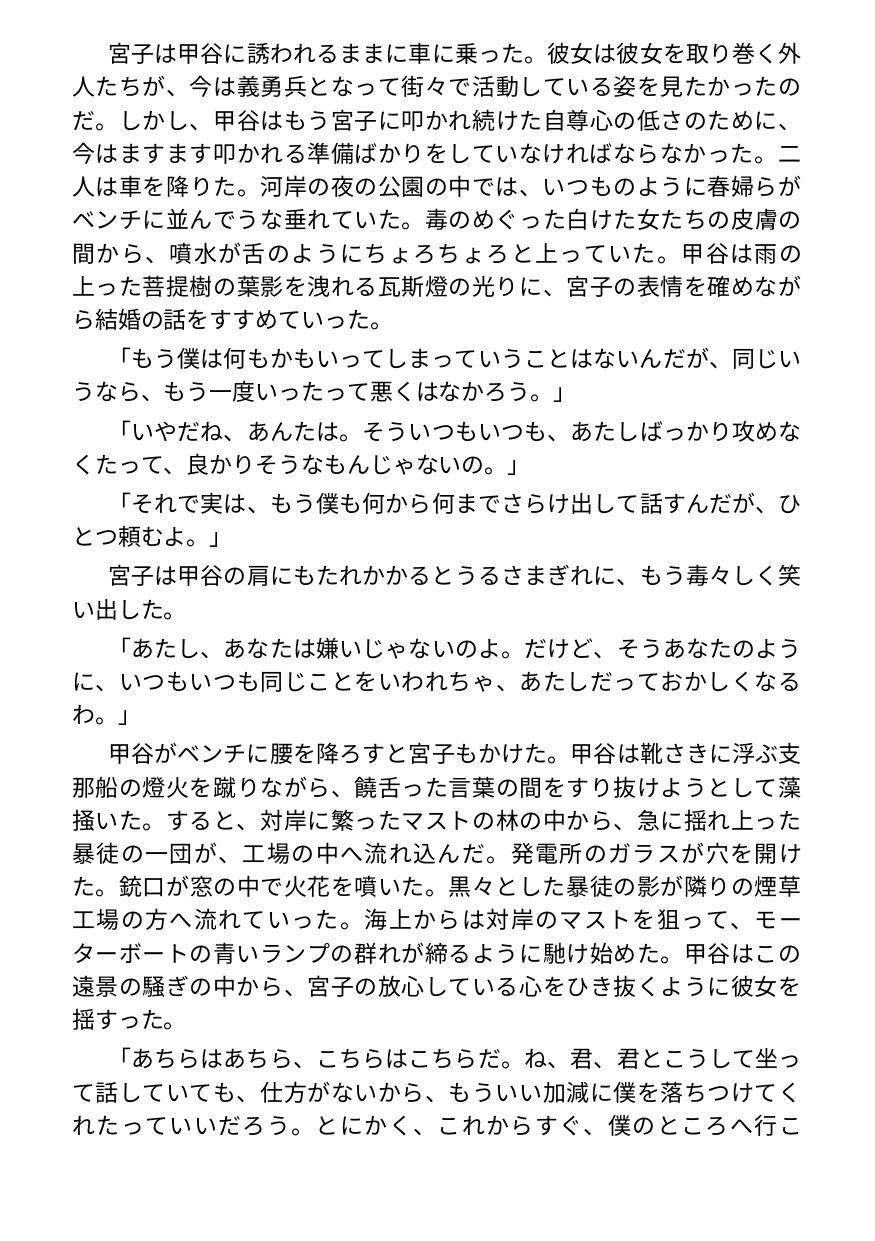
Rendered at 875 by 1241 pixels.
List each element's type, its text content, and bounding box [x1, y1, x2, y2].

text 「あたし、あなたは嫌いじゃないのよ。だけど、そうあなたのように、いつもいつも同じことをいわれちゃ、あたしだっておかしくなるわ。」 [72, 631, 802, 730]
text 「あちらはあちら、こちらはこちらだ。ね、君、君とこうして坐って話していても、仕方がないから、もういい加減に僕を落ちつけてくれたっていいだろう。とにかく、これからすぐ、僕のところへ行こ [72, 1041, 802, 1141]
text 宮子は甲谷に誘われるままに車に乗った。彼女は彼女を取り巻く外人たちが、今は義勇兵となって街々で活動している姿を見たかったのだ。しかし、甲谷はもう宮子に叩かれ続けた自尊心の低さのために、今はますます叩かれる準備ばかりをしていなければならなかった。二人は車を降りた。河岸の夜の公園の中では、いつものように春婦らがベンチに並んでうな垂れていた。毒のめぐった白けた女たちの皮膚の間から、噴水が舌のようにちょろちょろと上っていた。甲谷は雨の上った菩提樹の葉影を洩れる瓦斯燈の光りに、宮子の表情を確めながら結婚の話をすすめていった。 [72, 36, 802, 335]
text 「いやだね、あんたは。そういつもいつも、あたしばっかり攻めなくたって、良かりそうなもんじゃないの。」 [72, 413, 802, 480]
text 甲谷がベンチに腰を降ろすと宮子もかけた。甲谷は靴さきに浮ぶ支那船の燈火を蹴りながら、饒舌った言葉の間をすり抜けようとして藻掻いた。すると、対岸に繁ったマストの林の中から、急に揺れ上った暴徒の一団が、工場の中へ流れ込んだ。発電所のガラスが穴を開けた。銃口が窓の中で火花を噴いた。黒々とした暴徒の影が隣りの煙草工場の方へ流れていった。海上からは対岸のマストを狙って、モーターボートの青いランプの群れが締るように馳け始めた。甲谷はこの遠景の騒ぎの中から、宮子の放心している心をひき抜くように彼女を揺すった。 [72, 736, 802, 1035]
text 「もう僕は何もかもいってしまっていうことはないんだが、同じいうなら、もう一度いったって悪くはなかろう。」 [72, 341, 802, 407]
text 宮子は甲谷の肩にもたれかかるとうるさまぎれに、もう毒々しく笑い出した。 [72, 558, 802, 625]
text 「それで実は、もう僕も何から何までさらけ出して話すんだが、ひとつ頼むよ。」 [72, 486, 802, 552]
